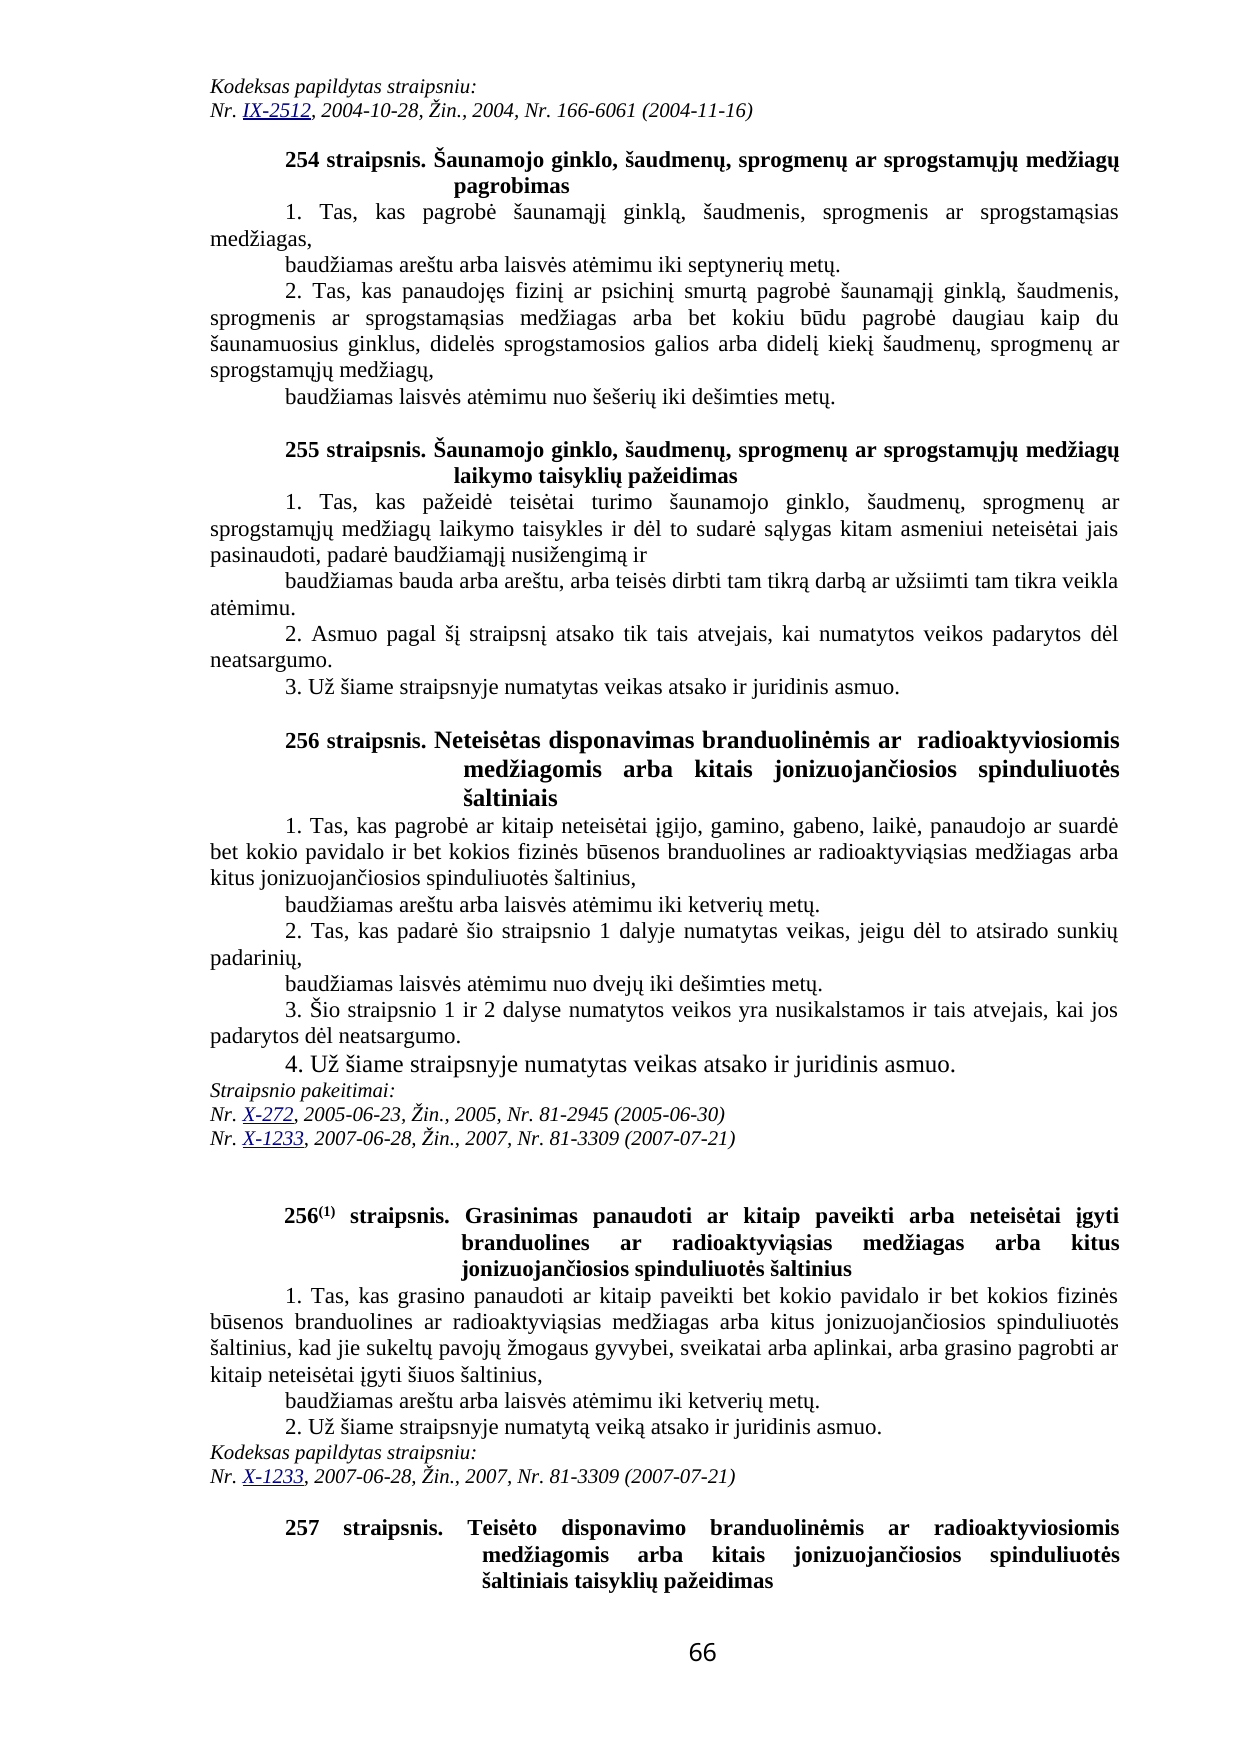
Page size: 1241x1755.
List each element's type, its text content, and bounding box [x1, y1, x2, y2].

text Nr. IX-2512, 2004-10-28, Žin., 2004, Nr. 166-6061 (2004-11-16) [210, 98, 1120, 122]
text Nr. X-1233, 2007-06-28, Žin., 2007, Nr. 81-3309 (2007-07-21) [210, 1464, 1120, 1488]
text 4. Už šiame straipsnyje numatytas veikas atsako ir juridinis asmuo. [210, 1049, 1120, 1078]
text baudžiamas areštu arba laisvės atėmimu iki ketverių metų. [210, 891, 1120, 917]
text 1. Tas, kas pagrobė ar kitaip neteisėtai įgijo, gamino, gabeno, laikė, panaudojo ar suardė bet kokio pavidalo ir bet kokios fizinės būsenos branduolines ar radioaktyviąsias medžiagas arba kitus jonizuojančiosios spinduliuotės šaltinius, [210, 812, 1120, 891]
text 2. Už šiame straipsnyje numatytą veiką atsako ir juridinis asmuo. [210, 1413, 1120, 1440]
text Straipsnio pakeitimai: [210, 1078, 1120, 1102]
text baudžiamas areštu arba laisvės atėmimu iki septynerių metų. [210, 251, 1120, 277]
text baudžiamas laisvės atėmimu nuo dvejų iki dešimties metų. [210, 970, 1120, 996]
text baudžiamas areštu arba laisvės atėmimu iki ketverių metų. [210, 1387, 1120, 1413]
text baudžiamas laisvės atėmimu nuo šešerių iki dešimties metų. [210, 383, 1120, 409]
text 256(1) straipsnis. Grasinimas panaudoti ar kitaip paveikti arba neteisėtai įgyti branduolines ar radioaktyviąsias medžiagas arba kitus jonizuojančiosios spinduliuotės šaltinius [284, 1203, 1120, 1282]
text Nr. X-272, 2005-06-23, Žin., 2005, Nr. 81-2945 (2005-06-30) [210, 1102, 1120, 1126]
text 254 straipsnis. Šaunamojo ginklo, šaudmenų, sprogmenų ar sprogstamųjų medžiagų pagrobimas [285, 146, 1120, 198]
text Kodeksas papildytas straipsniu: [210, 73, 1120, 98]
text 3. Už šiame straipsnyje numatytas veikas atsako ir juridinis asmuo. [210, 673, 1120, 699]
text 257 straipsnis. Teisėto disponavimo branduolinėmis ar radioaktyviosiomis medžiagomis arba kitais jonizuojančiosios spinduliuotės šaltiniais taisyklių pažeidimas [285, 1514, 1120, 1593]
text 3. Šio straipsnio 1 ir 2 dalyse numatytos veikos yra nusikalstamos ir tais atvejais, kai jos padarytos dėl neatsargumo. [210, 996, 1120, 1049]
text 1. Tas, kas grasino panaudoti ar kitaip paveikti bet kokio pavidalo ir bet kokios fizinės būsenos branduolines ar radioaktyviąsias medžiagas arba kitus jonizuojančiosios spinduliuotės šaltinius, kad jie sukeltų pavojų žmogaus gyvybei, sveikatai arba aplinkai, arba grasino pagrobti ar kitaip neteisėtai įgyti šiuos šaltinius, [210, 1282, 1120, 1387]
text 1. Tas, kas pagrobė šaunamąjį ginklą, šaudmenis, sprogmenis ar sprogstamąsias medžiagas, [210, 198, 1120, 251]
text Kodeksas papildytas straipsniu: [210, 1440, 1120, 1464]
text 2. Asmuo pagal šį straipsnį atsako tik tais atvejais, kai numatytos veikos padarytos dėl neatsargumo. [210, 620, 1120, 673]
text 2. Tas, kas padarė šio straipsnio 1 dalyje numatytas veikas, jeigu dėl to atsirado sunkių padarinių, [210, 917, 1120, 970]
text 255 straipsnis. Šaunamojo ginklo, šaudmenų, sprogmenų ar sprogstamųjų medžiagų laikymo taisyklių pažeidimas [285, 436, 1120, 488]
text 2. Tas, kas panaudojęs fizinį ar psichinį smurtą pagrobė šaunamąjį ginklą, šaudmenis, sprogmenis ar sprogstamąsias medžiagas arba bet kokiu būdu pagrobė daugiau kaip du šaunamuosius ginklus, didelės sprogstamosios galios arba didelį kiekį šaudmenų, sprogmenų ar sprogstamųjų medžiagų, [210, 277, 1120, 383]
text Nr. X-1233, 2007-06-28, Žin., 2007, Nr. 81-3309 (2007-07-21) [210, 1126, 1120, 1150]
text 1. Tas, kas pažeidė teisėtai turimo šaunamojo ginklo, šaudmenų, sprogmenų ar sprogstamųjų medžiagų laikymo taisykles ir dėl to sudarė sąlygas kitam asmeniui neteisėtai jais pasinaudoti, padarė baudžiamąjį nusižengimą ir [210, 488, 1120, 567]
text 256 straipsnis. Neteisėtas disponavimas branduolinėmis ar radioaktyviosiomis medžiagomis arba kitais jonizuojančiosios spinduliuotės šaltiniais [285, 726, 1120, 812]
text baudžiamas bauda arba areštu, arba teisės dirbti tam tikrą darbą ar užsiimti tam tikra veikla atėmimu. [210, 567, 1120, 620]
